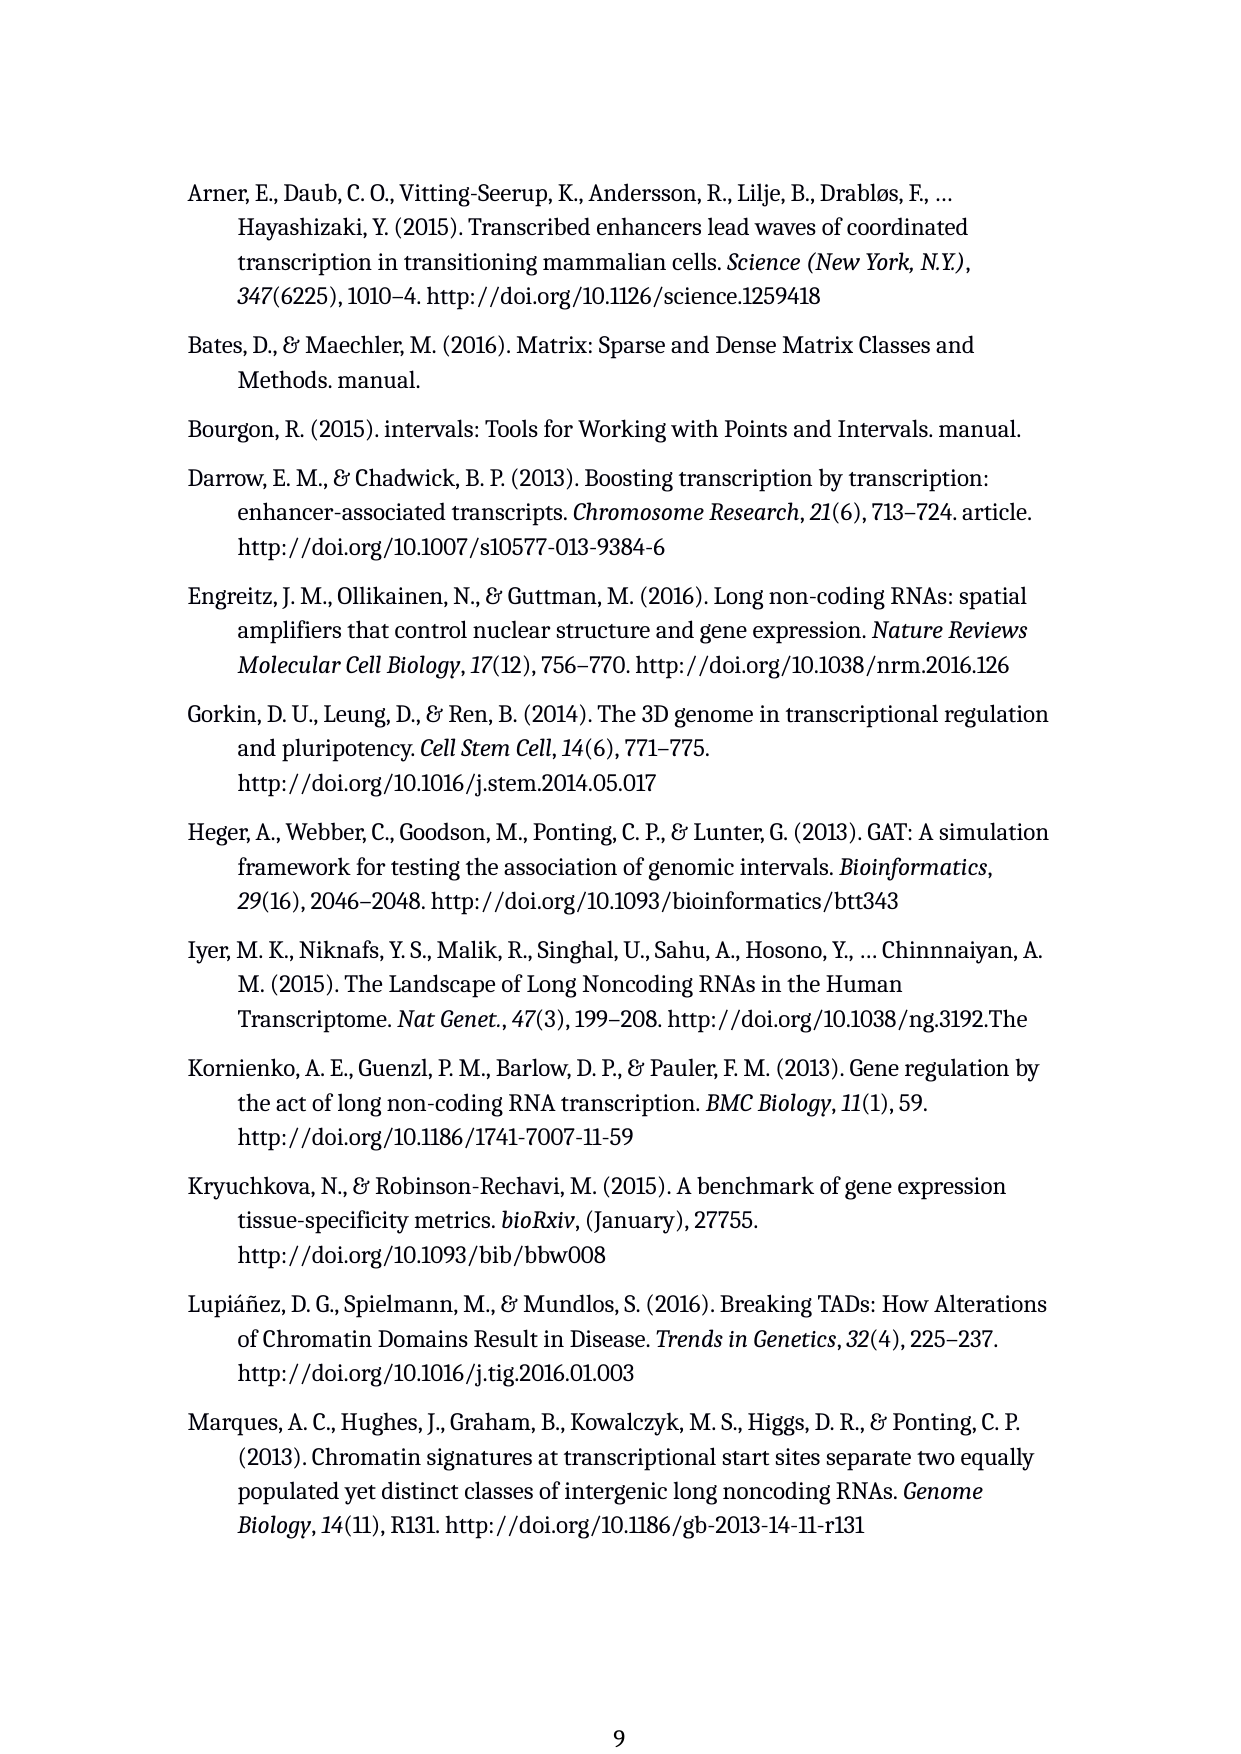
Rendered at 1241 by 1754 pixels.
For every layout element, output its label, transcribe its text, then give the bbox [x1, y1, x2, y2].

text Lupiáñez, D. G., Spielmann, M., & Mundlos, S. (2016). Breaking TADs: How Alterations of Chromatin Domains Result in Disease. Trends in Genetics, 32(4), 225–237. http://doi.org/10.1016/j.tig.2016.01.003 [187, 1290, 1053, 1388]
text Darrow, E. M., & Chadwick, B. P. (2013). Boosting transcription by transcription: enhancer-associated transcripts. Chromosome Research, 21(6), 713–724. article. http://doi.org/10.1007/s10577-013-9384-6 [187, 464, 1053, 562]
text Engreitz, J. M., Ollikainen, N., & Guttman, M. (2016). Long non-coding RNAs: spatial amplifiers that control nuclear structure and gene expression. Nature Reviews Molecular Cell Biology, 17(12), 756–770. http://doi.org/10.1038/nrm.2016.126 [187, 582, 1053, 679]
text Marques, A. C., Hughes, J., Graham, B., Kowalczyk, M. S., Higgs, D. R., & Ponting, C. P. (2013). Chromatin signatures at transcriptional start sites separate two equally populated yet distinct classes of intergenic long noncoding RNAs. Genome Biology, 14(11), R131. http://doi.org/10.1186/gb-2013-14-11-r131 [187, 1408, 1053, 1540]
text Kornienko, A. E., Guenzl, P. M., Barlow, D. P., & Pauler, F. M. (2013). Gene regulation by the act of long non-coding RNA transcription. BMC Biology, 11(1), 59. http://doi.org/10.1186/1741-7007-11-59 [187, 1054, 1053, 1152]
text Kryuchkova, N., & Robinson-Rechavi, M. (2015). A benchmark of gene expression tissue-specificity metrics. bioRxiv, (January), 27755. http://doi.org/10.1093/bib/bbw008 [187, 1172, 1053, 1270]
text Bourgon, R. (2015). intervals: Tools for Working with Points and Intervals. manual. [187, 415, 1053, 443]
text Iyer, M. K., Niknafs, Y. S., Malik, R., Singhal, U., Sahu, A., Hosono, Y., … Chinnnaiyan, A. M. (2015). The Landscape of Long Noncoding RNAs in the Human Transcriptome. Nat Genet., 47(3), 199–208. http://doi.org/10.1038/ng.3192.The [187, 936, 1053, 1034]
text Gorkin, D. U., Leung, D., & Ren, B. (2014). The 3D genome in transcriptional regulation and pluripotency. Cell Stem Cell, 14(6), 771–775. http://doi.org/10.1016/j.stem.2014.05.017 [187, 700, 1053, 798]
text Bates, D., & Maechler, M. (2016). Matrix: Sparse and Dense Matrix Classes and Methods. manual. [187, 331, 1053, 394]
text Heger, A., Webber, C., Goodson, M., Ponting, C. P., & Lunter, G. (2013). GAT: A simulation framework for testing the association of genomic intervals. Bioinformatics, 29(16), 2046–2048. http://doi.org/10.1093/bioinformatics/btt343 [187, 818, 1053, 916]
text Arner, E., Daub, C. O., Vitting-Seerup, K., Andersson, R., Lilje, B., Drabløs, F., … Hayashizaki, Y. (2015). Transcribed enhancers lead waves of coordinated transcription in transitioning mammalian cells. Science (New York, N.Y.), 347(6225), 1010–4. http://doi.org/10.1126/science.1259418 [187, 179, 1053, 311]
